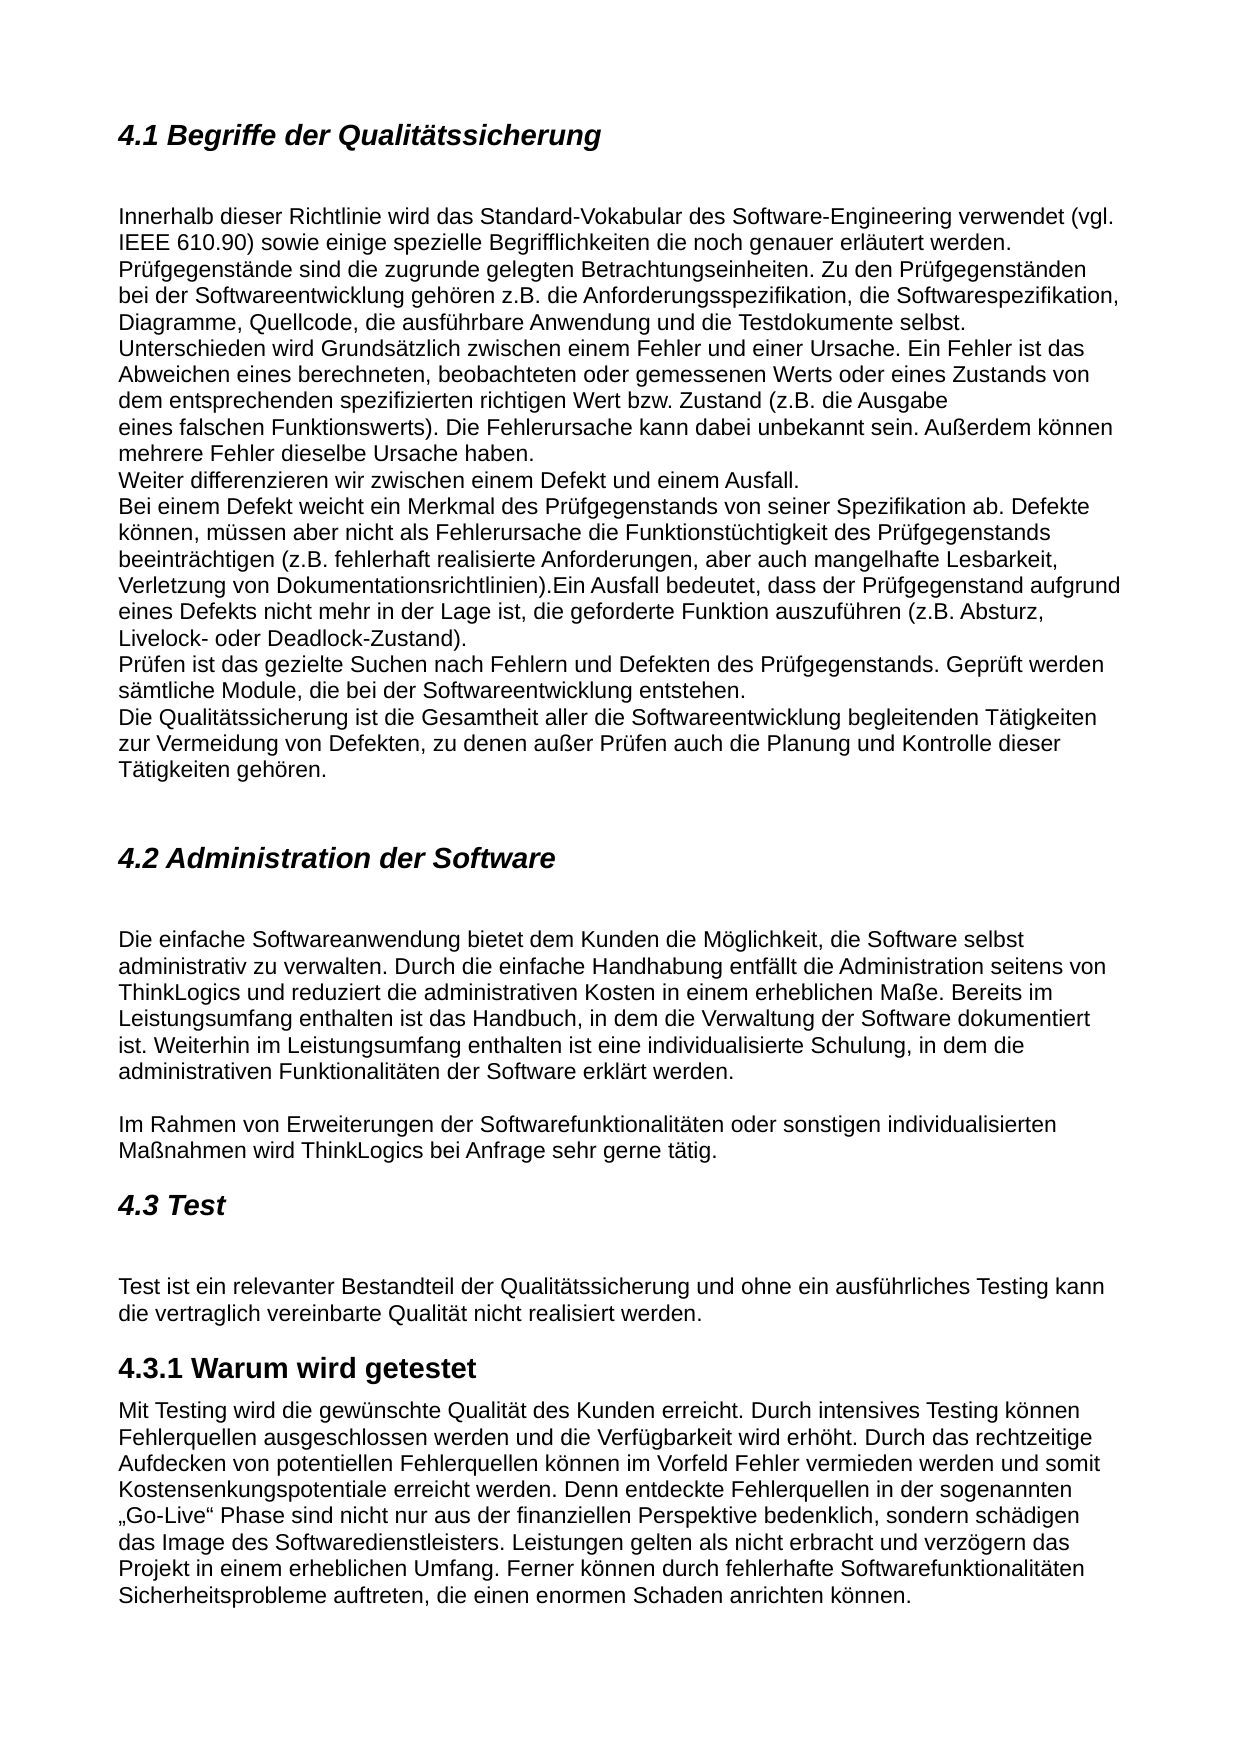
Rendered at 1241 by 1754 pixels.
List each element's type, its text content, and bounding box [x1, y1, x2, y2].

text Prüfgegenstände sind die zugrunde gelegten Betrachtungseinheiten. Zu den Prüfgegenständen bei der Softwareentwicklung gehören z.B. die Anforderungsspezifikation, die Softwarespezifikation, Diagramme, Quellcode, die ausführbare Anwendung und die Testdokumente selbst. [118, 256, 1122, 335]
text Unterschieden wird Grundsätzlich zwischen einem Fehler und einer Ursache. Ein Fehler ist das Abweichen eines berechneten, beobachteten oder gemessenen Werts oder eines Zustands von dem entsprechenden spezifizierten richtigen Wert bzw. Zustand (z.B. die Ausgabe [118, 335, 1122, 414]
text Mit Testing wird die gewünschte Qualität des Kunden erreicht. Durch intensives Testing können Fehlerquellen ausgeschlossen werden und die Verfügbarkeit wird erhöht. Durch das rechtzeitige Aufdecken von potentiellen Fehlerquellen können im Vorfeld Fehler vermieden werden und somit Kostensenkungspotentiale erreicht werden. Denn entdeckte Fehlerquellen in der sogenannten „Go-Live“ Phase sind nicht nur aus der finanziellen Perspektive bedenklich, sondern schädigen das Image des Softwaredienstleisters. Leistungen gelten als nicht erbracht und verzögern das Projekt in einem erheblichen Umfang. Ferner können durch fehlerhafte Softwarefunktionalitäten Sicherheitsprobleme auftreten, die einen enormen Schaden anrichten können. [118, 1397, 1122, 1608]
subtitle 4.3.1 Warum wird getestet [118, 1351, 1122, 1384]
subtitle 4.3 Test [118, 1188, 1122, 1222]
text Im Rahmen von Erweiterungen der Softwarefunktionalitäten oder sonstigen individualisierten Maßnahmen wird ThinkLogics bei Anfrage sehr gerne tätig. [118, 1111, 1122, 1163]
text Test ist ein relevanter Bestandteil der Qualitätssicherung und ohne ein ausführliches Testing kann die vertraglich vereinbarte Qualität nicht realisiert werden. [118, 1273, 1122, 1326]
text Bei einem Defekt weicht ein Merkmal des Prüfgegenstands von seiner Spezifikation ab. Defekte können, müssen aber nicht als Fehlerursache die Funktionstüchtigkeit des Prüfgegenstands beeinträchtigen (z.B. fehlerhaft realisierte Anforderungen, aber auch mangelhafte Lesbarkeit, Verletzung von Dokumentationsrichtlinien).Ein Ausfall bedeutet, dass der Prüfgegenstand aufgrund eines Defekts nicht mehr in der Lage ist, die geforderte Funktion auszuführen (z.B. Absturz, Livelock- oder Deadlock-Zustand). [118, 493, 1122, 651]
text Prüfen ist das gezielte Suchen nach Fehlern und Defekten des Prüfgegenstands. Geprüft werden sämtliche Module, die bei der Softwareentwicklung entstehen. [118, 651, 1122, 704]
text Innerhalb dieser Richtlinie wird das Standard-Vokabular des Software-Engineering verwendet (vgl. IEEE 610.90) sowie einige spezielle Begrifflichkeiten die noch genauer erläutert werden. [118, 203, 1122, 256]
text Die Qualitätssicherung ist die Gesamtheit aller die Softwareentwicklung begleitenden Tätigkeiten zur Vermeidung von Defekten, zu denen außer Prüfen auch die Planung und Kontrolle dieser Tätigkeiten gehören. [118, 704, 1122, 783]
subtitle 4.2 Administration der Software [118, 841, 1122, 875]
subtitle 4.1 Begriffe der Qualitätssicherung [118, 118, 1122, 152]
text Weiter differenzieren wir zwischen einem Defekt und einem Ausfall. [118, 467, 1122, 493]
text Die einfache Softwareanwendung bietet dem Kunden die Möglichkeit, die Software selbst administrativ zu verwalten. Durch die einfache Handhabung entfällt die Administration seitens von ThinkLogics und reduziert die administrativen Kosten in einem erheblichen Maße. Bereits im Leistungsumfang enthalten ist das Handbuch, in dem die Verwaltung der Software dokumentiert ist. Weiterhin im Leistungsumfang enthalten ist eine individualisierte Schulung, in dem die administrativen Funktionalitäten der Software erklärt werden. [118, 926, 1122, 1084]
text eines falschen Funktionswerts). Die Fehlerursache kann dabei unbekannt sein. Außerdem können mehrere Fehler dieselbe Ursache haben. [118, 414, 1122, 467]
